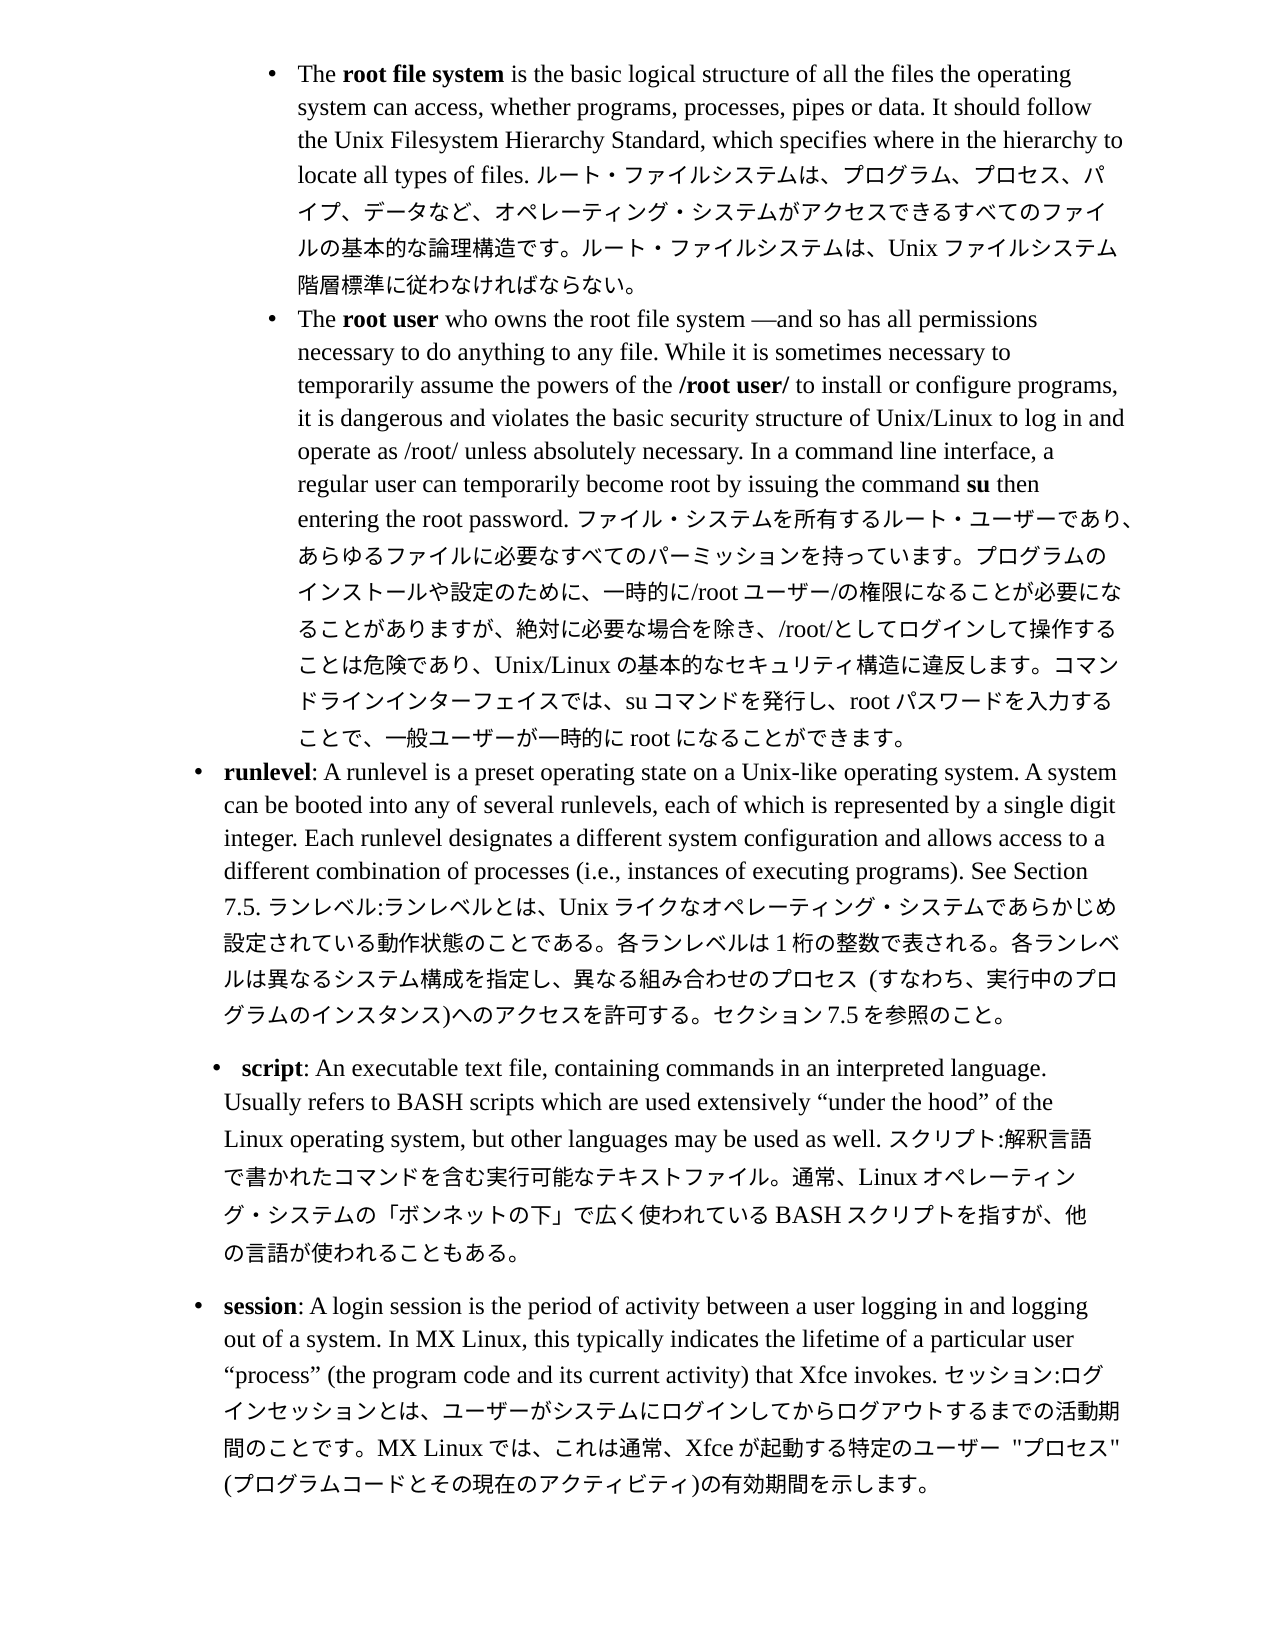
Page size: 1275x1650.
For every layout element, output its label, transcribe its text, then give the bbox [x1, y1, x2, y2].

list The root file system is the basic logical structure of all the files the operating system can access, whether programs, processes, pipes or data. It should follow the Unix Filesystem Hierarchy Standard, which specifies where in the hierarchy to locate all types of files. ルート・ファイルシステムは、プログラム、プロセス、パイプ、データなど、オペレーティング・システムがアクセスできるすべてのファイルの基本的な論理構造です。ルート・ファイルシステムは、Unixファイルシステム階層標準に従わなければならない。 [268, 59, 1125, 299]
list script: An executable text file, containing commands in an interpreted language. Usually refers to BASH scripts which are used extensively “under the hood” of the Linux operating system, but other languages may be used as well. スクリプト:解釈言語で書かれたコマンドを含む実行可能なテキストファイル。通常、Linuxオペレーティング・システムの「ボンネットの下」で広く使われているBASHスクリプトを指すが、他の言語が使われることもある。 [194, 1053, 1107, 1267]
list runlevel: A runlevel is a preset operating state on a Unix-like operating system. A system can be booted into any of several runlevels, each of which is represented by a single digit integer. Each runlevel designates a different system configuration and allows access to a different combination of processes (i.e., instances of executing programs). See Section 7.5. ランレベル:ランレベルとは、Unixライクなオペレーティング・システムであらかじめ設定されている動作状態のことである。各ランレベルは1桁の整数で表される。各ランレベルは異なるシステム構成を指定し、異なる組み合わせのプロセス (すなわち、実行中のプログラムのインスタンス)へのアクセスを許可する。セクション7.5を参照のこと。 [194, 757, 1125, 1030]
list session: A login session is the period of activity between a user logging in and logging out of a system. In MX Linux, this typically indicates the lifetime of a particular user “process” (the program code and its current activity) that Xfce invokes. セッション:ログインセッションとは、ユーザーがシステムにログインしてからログアウトするまでの活動期間のことです。MX Linuxでは、これは通常、Xfceが起動する特定のユーザー "プロセス"(プログラムコードとその現在のアクティビティ)の有効期間を示します。 [194, 1291, 1125, 1499]
list The root user who owns the root file system —and so has all permissions necessary to do anything to any file. While it is sometimes necessary to temporarily assume the powers of the /root user/ to install or configure programs, it is dangerous and violates the basic security structure of Unix/Linux to log in and operate as /root/ unless absolutely necessary. In a command line interface, a regular user can temporarily become root by issuing the command su then entering the root password. ファイル・システムを所有するルート・ユーザーであり、あらゆるファイルに必要なすべてのパーミッションを持っています。プログラムのインストールや設定のために、一時的に/rootユーザー/の権限になることが必要になることがありますが、絶対に必要な場合を除き、/root/としてログインして操作することは危険であり、Unix/Linuxの基本的なセキュリティ構造に違反します。コマンドラインインターフェイスでは、suコマンドを発行し、rootパスワードを入力することで、一般ユーザーが一時的にrootになることができます。 [268, 304, 1125, 752]
